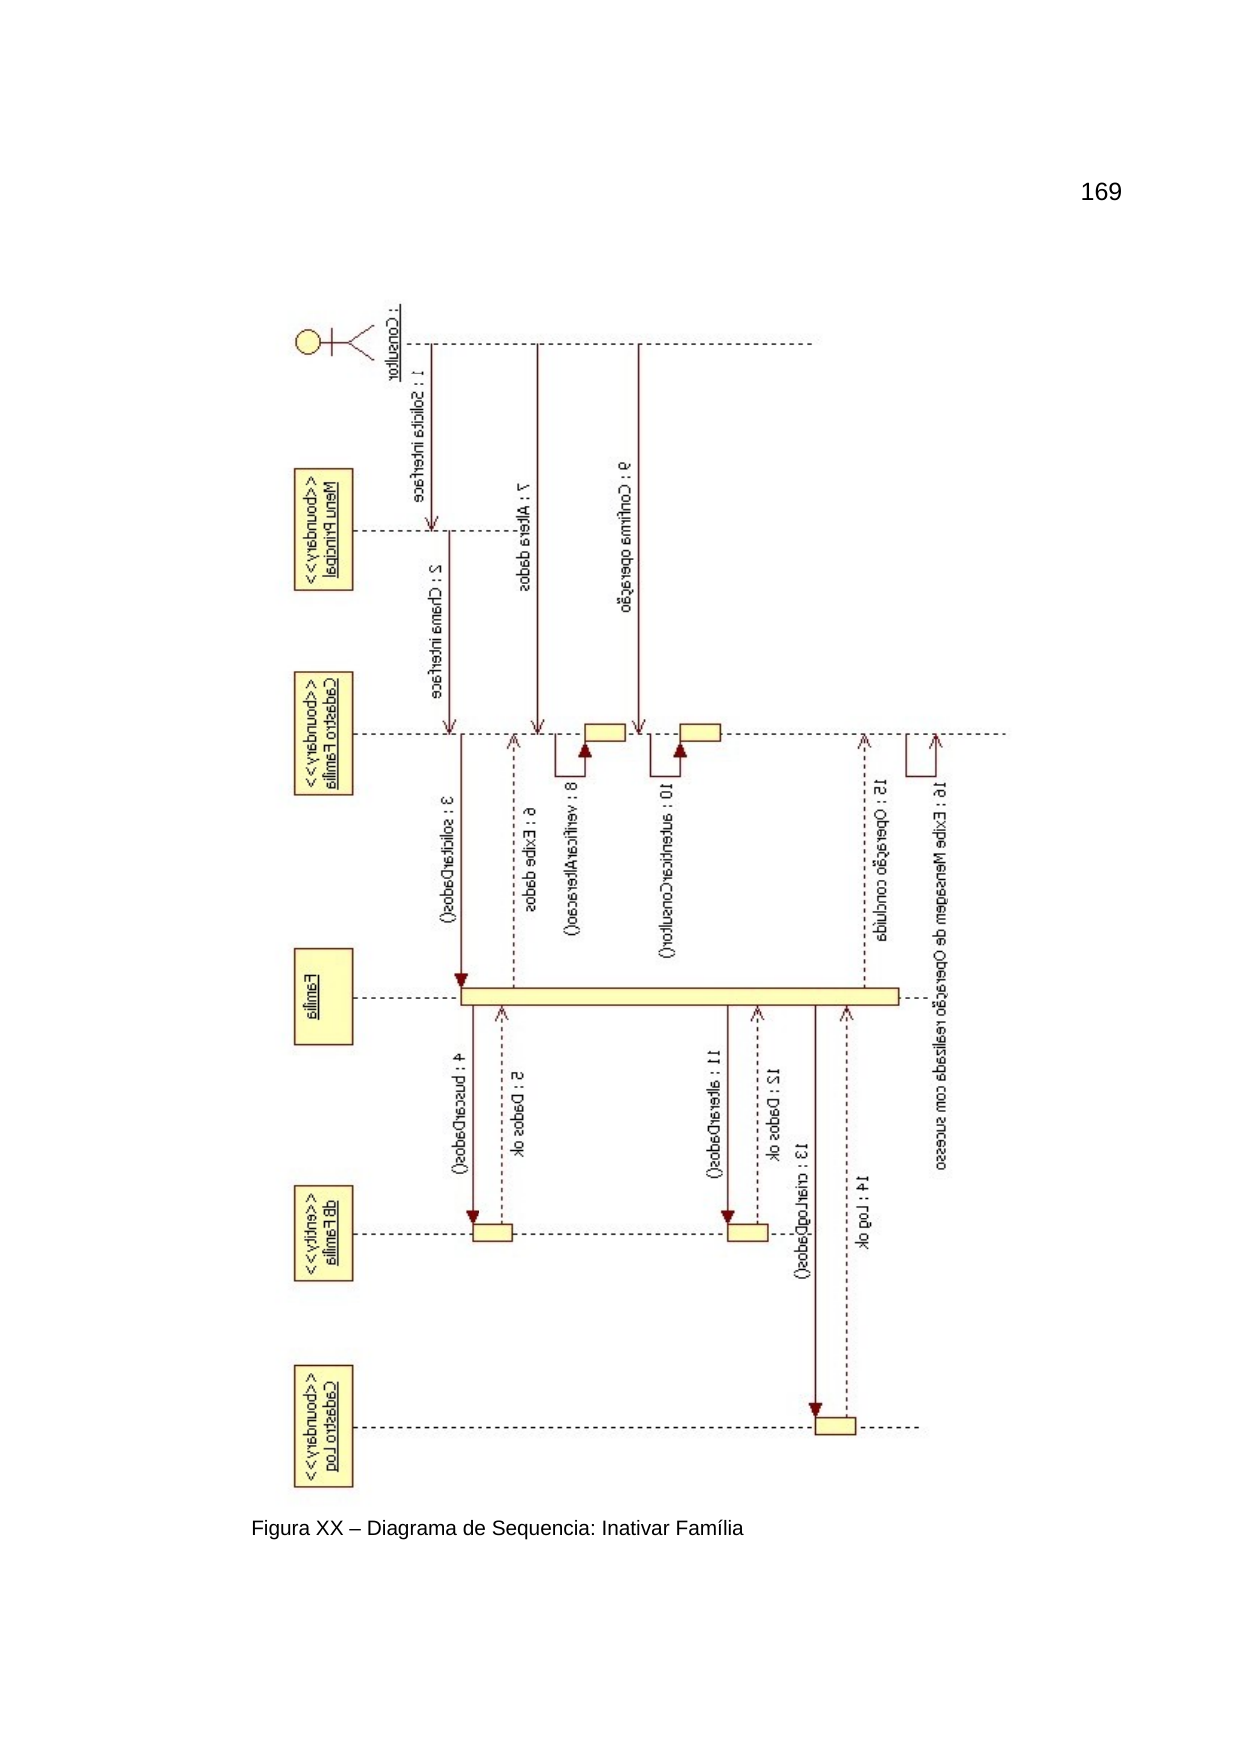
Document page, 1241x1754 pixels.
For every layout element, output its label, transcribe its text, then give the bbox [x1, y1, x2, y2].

picture [263, 265, 1036, 1517]
text Figura XX – Diagrama de Sequencia: Inativar Família [177, 1517, 1122, 1540]
